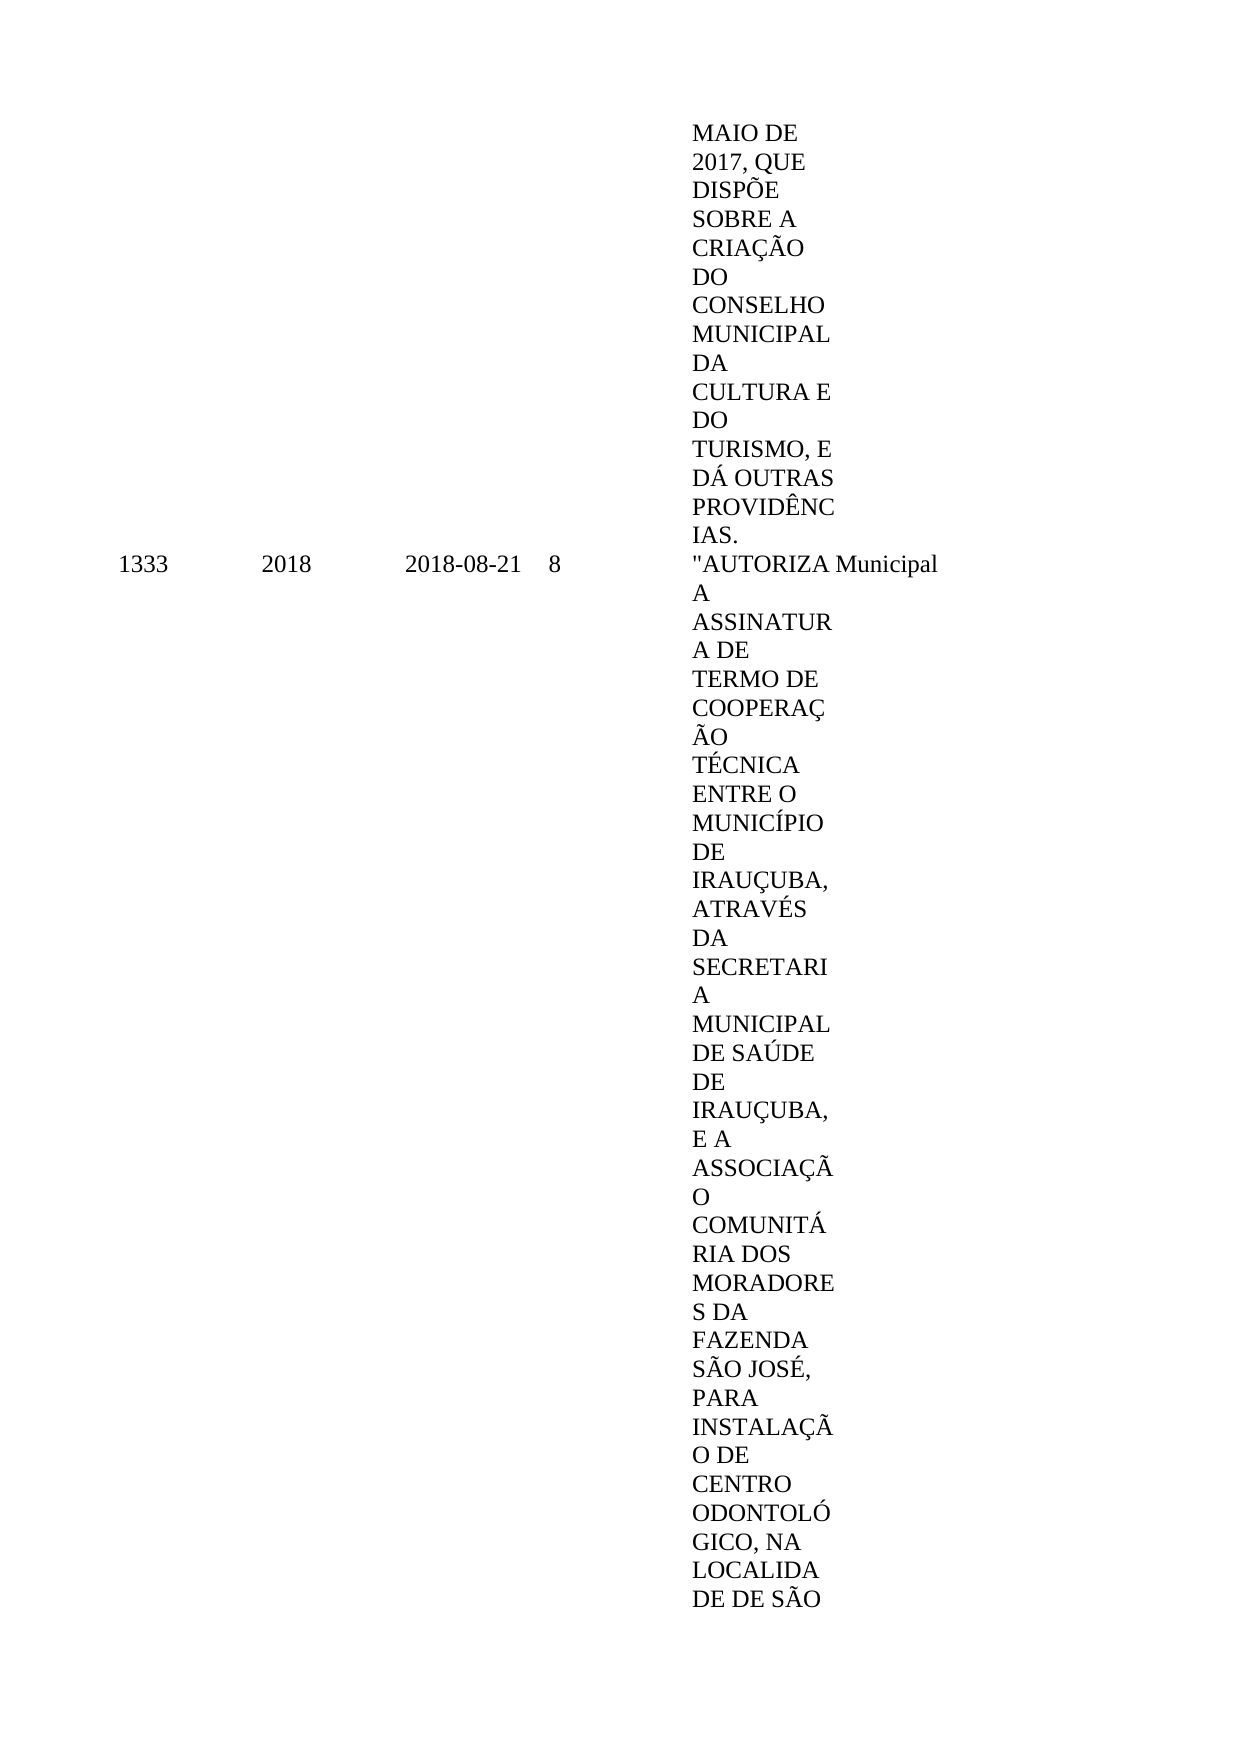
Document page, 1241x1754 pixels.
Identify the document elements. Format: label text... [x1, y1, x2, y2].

table_cell 8 [548, 549, 692, 1613]
table_cell [118, 118, 261, 549]
table_cell [979, 549, 1122, 1613]
table_cell [979, 118, 1122, 549]
table_cell [835, 118, 979, 549]
table_cell Municipal [835, 549, 979, 1613]
table_cell [548, 118, 692, 549]
table_cell [405, 118, 548, 549]
table_cell 2018-08-21 [405, 549, 548, 1613]
table_cell MAIO DE 2017, QUE DISPÕE SOBRE A CRIAÇÃO DO CONSELHO MUNICIPAL DA CULTURA E DO TURISMO, E DÁ OUTRAS PROVIDÊNCIAS. [692, 118, 835, 549]
table_cell "AUTORIZA A ASSINATURA DE TERMO DE COOPERAÇÃO TÉCNICA ENTRE O MUNICÍPIO DE IRAUÇUBA, ATRAVÉS DA SECRETARIA MUNICIPAL DE SAÚDE DE IRAUÇUBA, E A ASSOCIAÇÃO COMUNITÁRIA DOS MORADORES DA FAZENDA SÃO JOSÉ, PARA INSTALAÇÃO DE CENTRO ODONTOLÓGICO, NA LOCALIDADE DE SÃO [692, 549, 835, 1613]
table_cell [261, 118, 405, 549]
table_cell 2018 [261, 549, 405, 1613]
table_cell 1333 [118, 549, 261, 1613]
